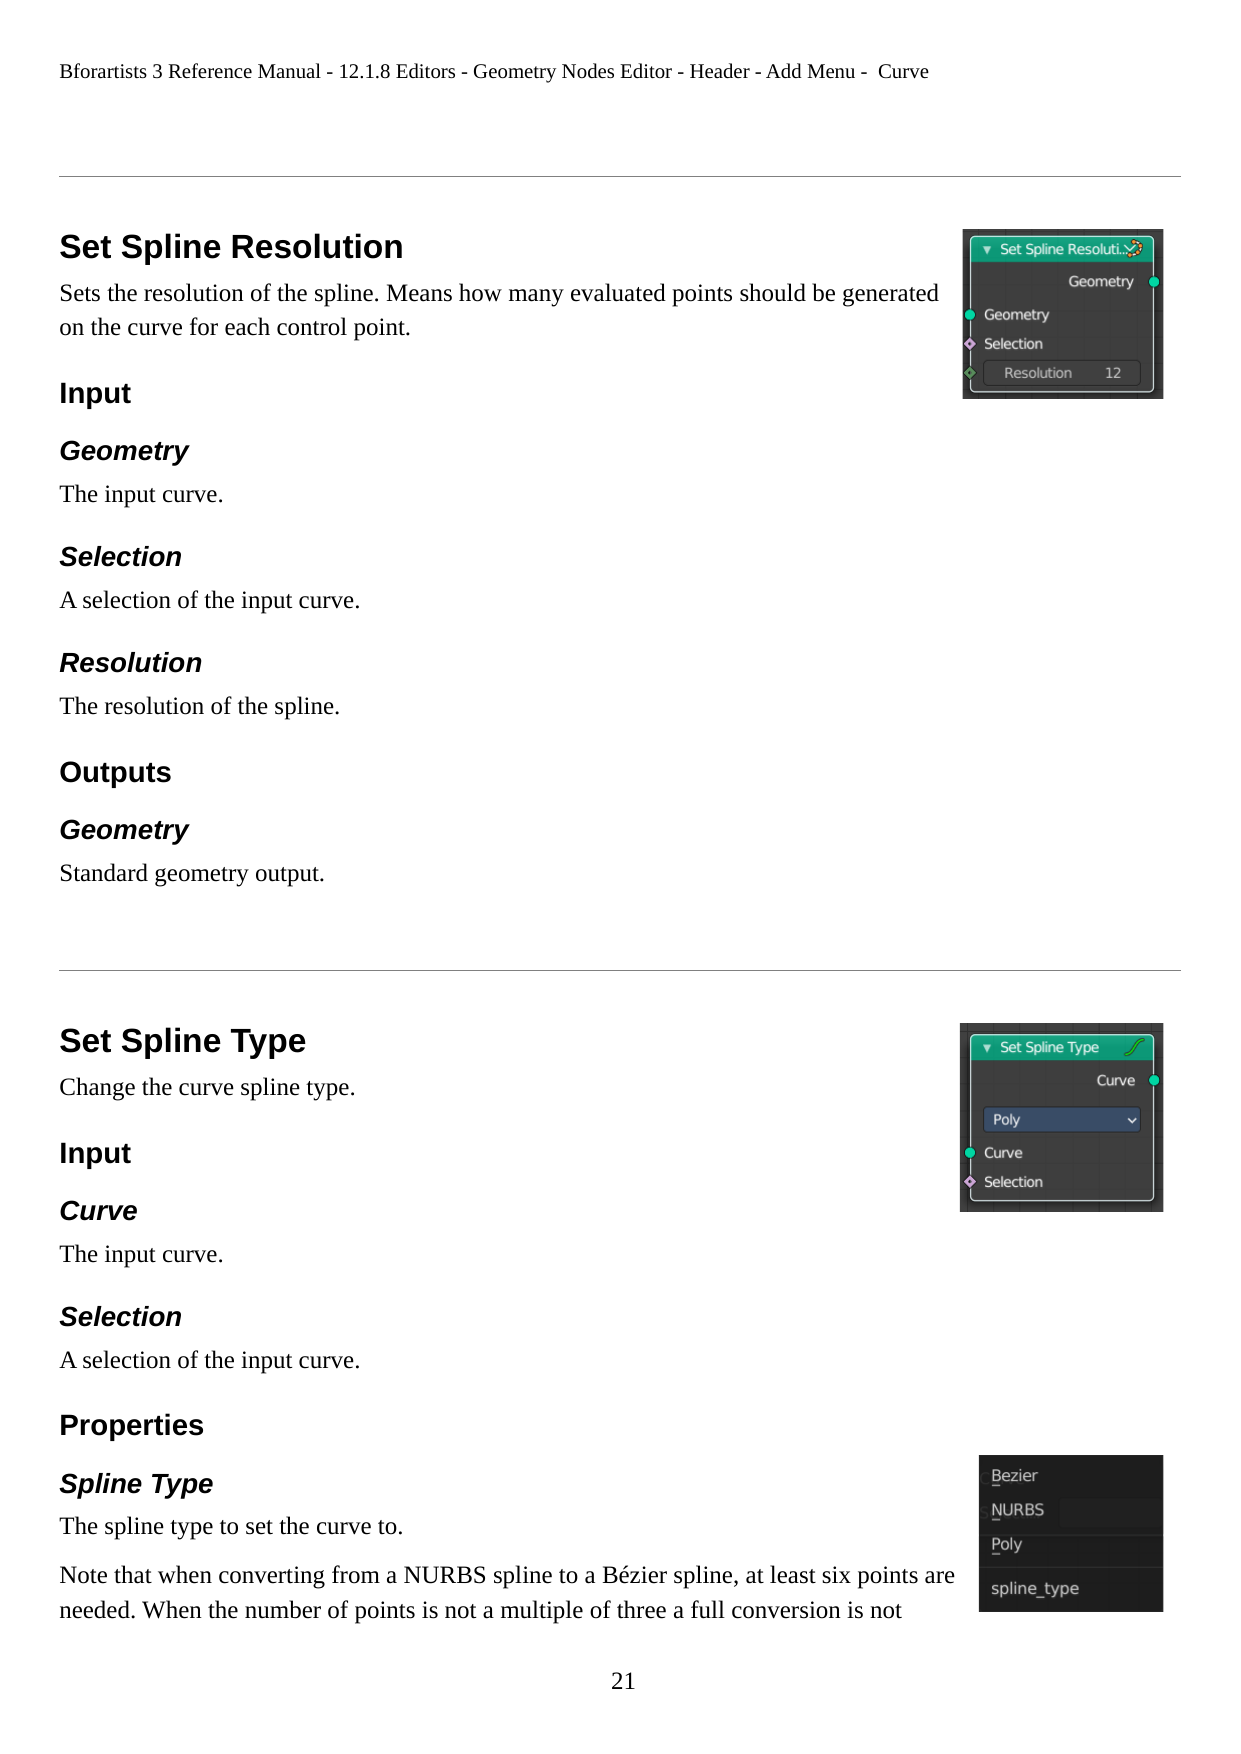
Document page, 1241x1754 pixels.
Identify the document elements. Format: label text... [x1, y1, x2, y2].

picture [959, 1023, 1164, 1212]
subtitle Set Spline Resolution [59, 227, 1181, 265]
text Sets the resolution of the spline. Means how many evaluated points should be generated on the curve for each control point. [59, 278, 962, 341]
subtitle Set Spline Type [59, 1021, 1181, 1059]
subtitle Curve [59, 1194, 1181, 1226]
subtitle Selection [59, 541, 1181, 572]
subtitle Properties [59, 1408, 1181, 1442]
text Change the curve spline type. [59, 1072, 959, 1101]
subtitle Geometry [59, 813, 1181, 845]
subtitle Input [59, 376, 1181, 410]
subtitle Geometry [59, 435, 1181, 467]
text The input curve. [59, 1239, 1181, 1267]
text Standard geometry output. [59, 858, 1181, 886]
picture [978, 1455, 1164, 1612]
subtitle [1164, 1136, 1181, 1169]
text A selection of the input curve. [59, 1345, 1181, 1373]
text A selection of the input curve. [59, 585, 1181, 614]
text The input curve. [59, 479, 1181, 508]
text The resolution of the spline. [59, 691, 1181, 720]
subtitle Selection [59, 1300, 1181, 1332]
subtitle [1164, 1467, 1181, 1499]
subtitle Spline Type [59, 1467, 978, 1499]
text Note that when converting from a NURBS spline to a Bézier spline, at least six points are needed. When the number of points is not a multiple of three a full conversion is not [59, 1561, 1181, 1624]
picture [962, 229, 1164, 399]
subtitle Resolution [59, 647, 1181, 678]
subtitle Outputs [59, 754, 1181, 788]
text The spline type to set the curve to. [59, 1511, 978, 1540]
subtitle Input [59, 1136, 959, 1169]
